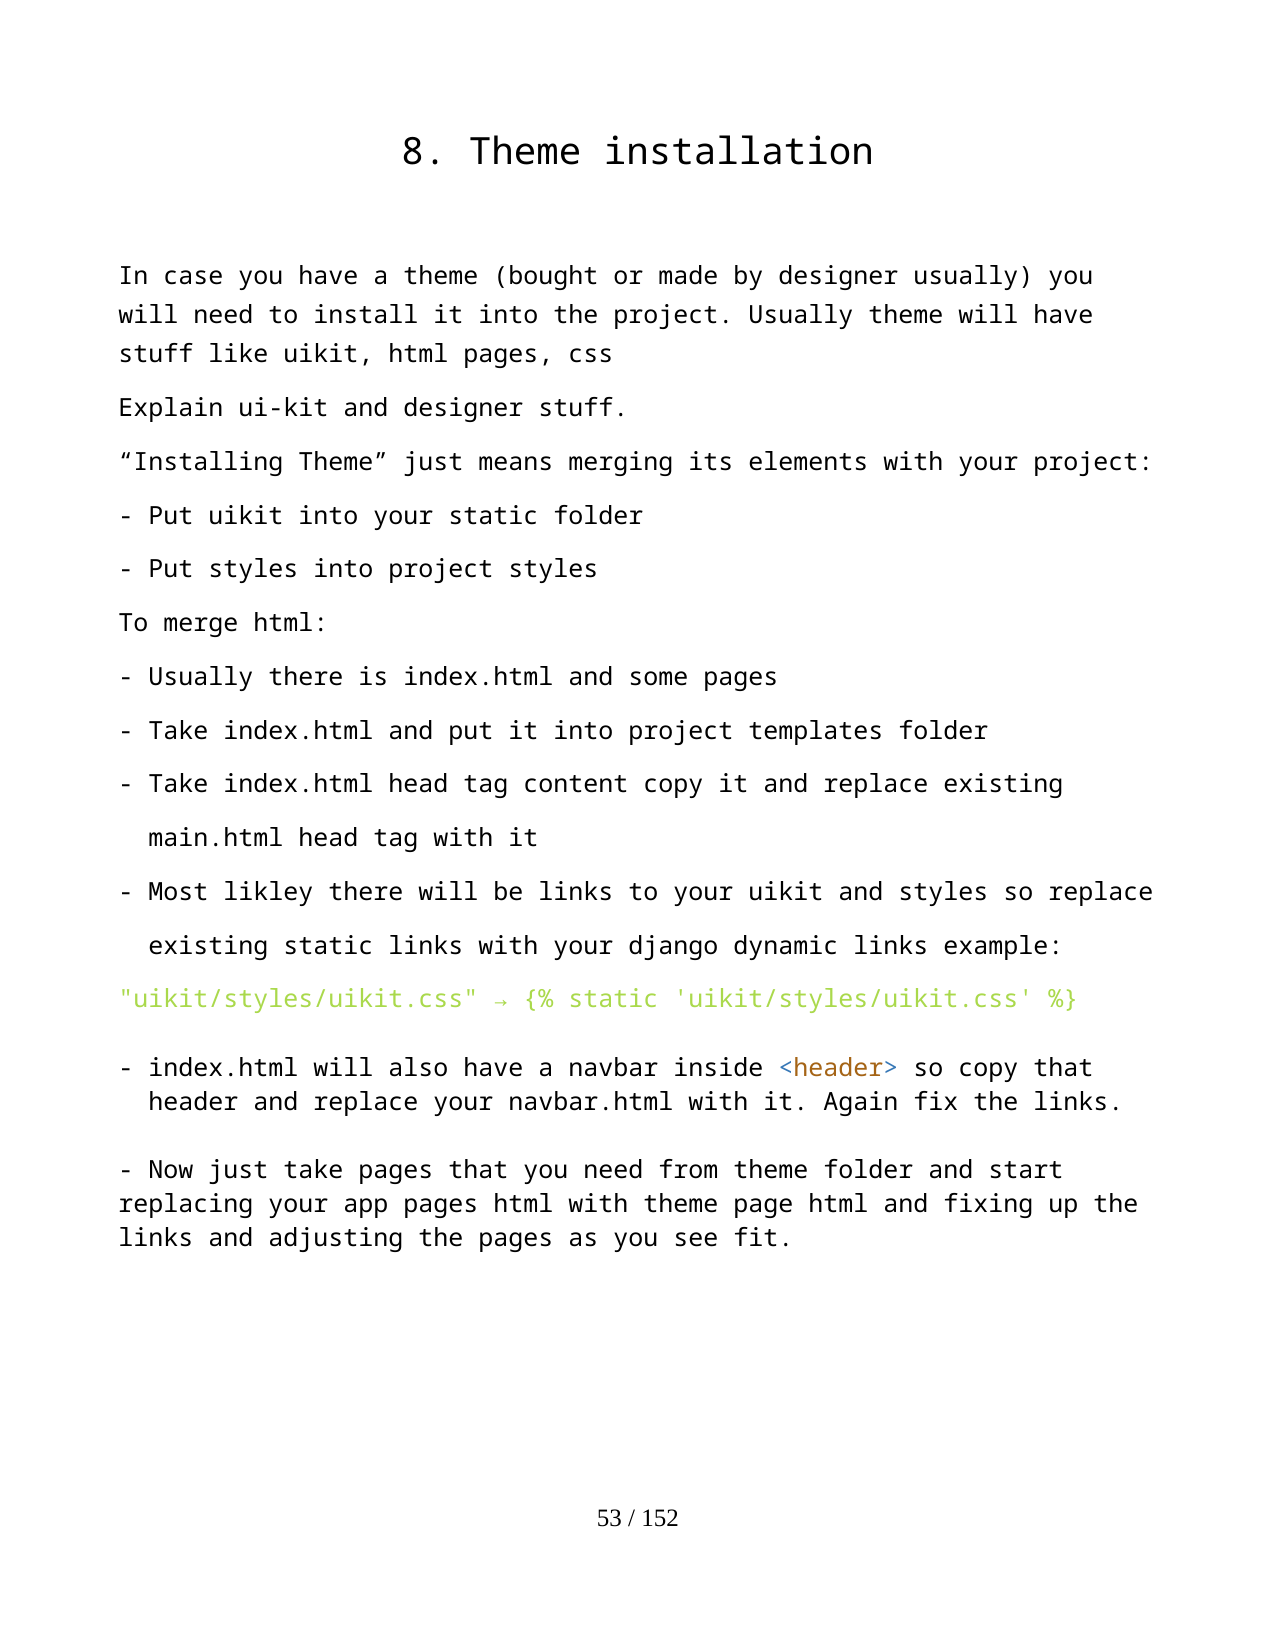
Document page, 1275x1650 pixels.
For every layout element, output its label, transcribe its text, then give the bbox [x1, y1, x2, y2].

text - Take index.html and put it into project templates folder [118, 712, 1157, 746]
text main.html head tag with it [118, 820, 1157, 854]
text - Most likley there will be links to your uikit and styles so replace [118, 873, 1157, 908]
text Explain ui-kit and designer stuff. [118, 390, 1157, 424]
subtitle 8. Theme installation [118, 124, 1157, 175]
text - index.html will also have a navbar inside <header> so copy that [118, 1049, 1157, 1083]
text - Put styles into project styles [118, 551, 1157, 585]
text "uikit/styles/uikit.css" → {% static 'uikit/styles/uikit.css' %} [118, 981, 1157, 1015]
text - Take index.html head tag content copy it and replace existing [118, 766, 1157, 800]
text - Usually there is index.html and some pages [118, 658, 1157, 693]
text - Now just take pages that you need from theme folder and start replacing your app pages html with theme page html and fixing up the links and adjusting the pages as you see fit. [118, 1151, 1157, 1253]
text In case you have a theme (bought or made by designer usually) you will need to install it into the project. Usually theme will have stuff like uikit, html pages, css [118, 258, 1157, 370]
text header and replace your navbar.html with it. Again fix the links. [118, 1083, 1157, 1117]
text To merge html: [118, 605, 1157, 639]
text - Put uikit into your static folder [118, 497, 1157, 531]
text “Installing Theme” just means merging its elements with your project: [118, 443, 1157, 478]
text existing static links with your django dynamic links example: [118, 927, 1157, 961]
